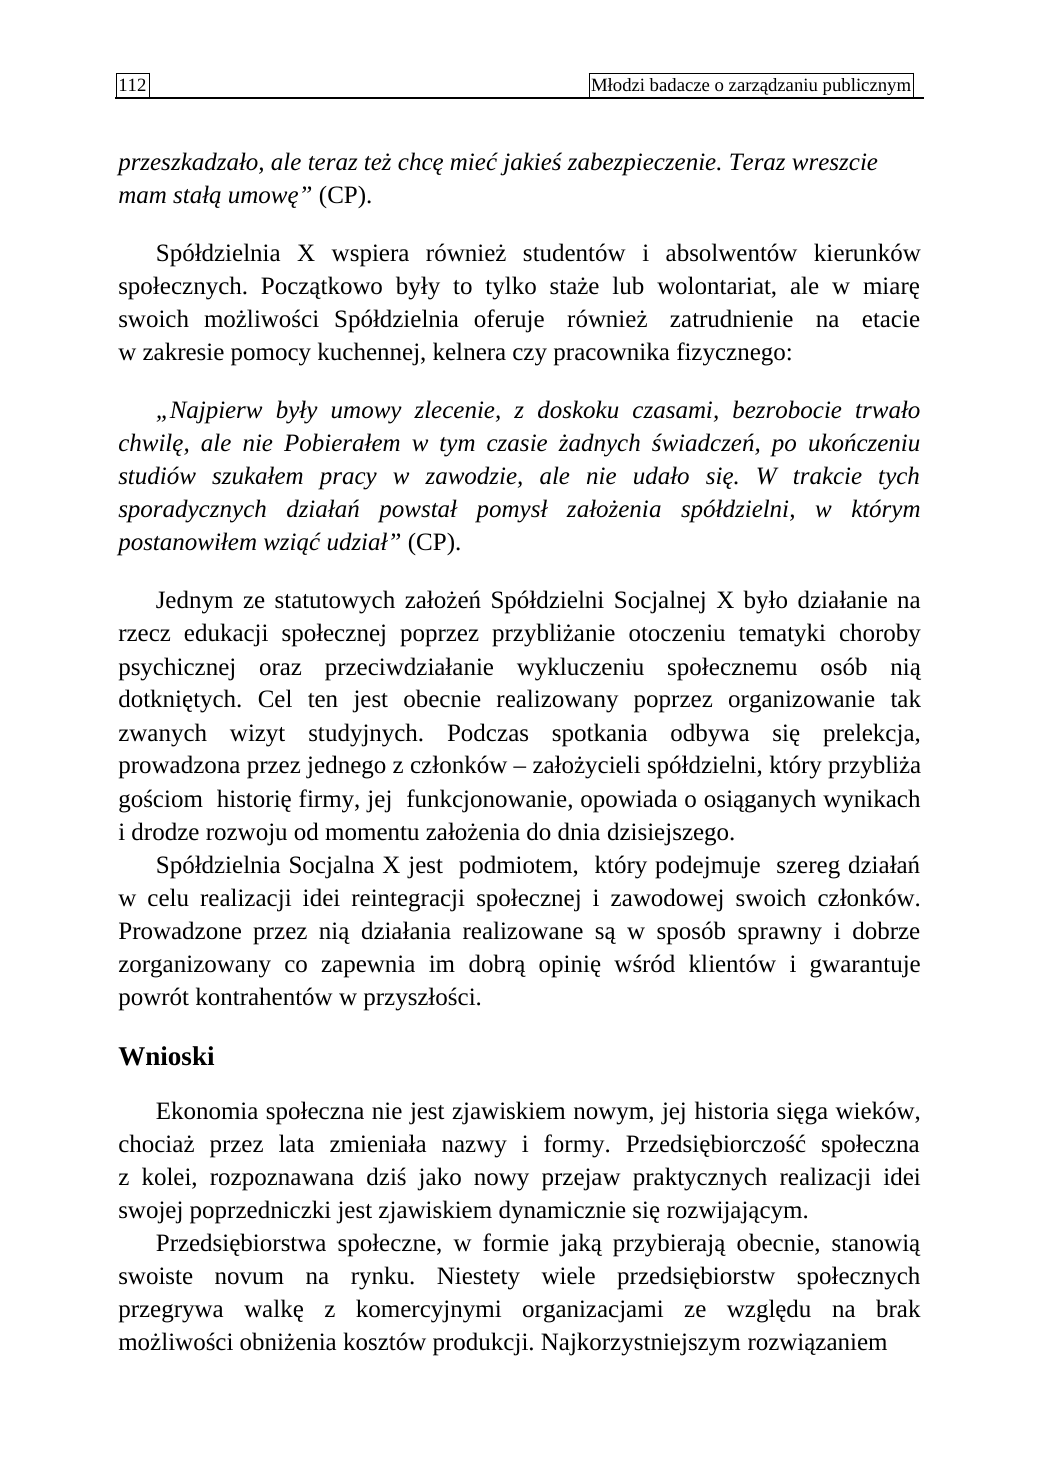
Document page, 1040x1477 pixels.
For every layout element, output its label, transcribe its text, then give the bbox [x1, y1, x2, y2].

text Ekonomia społeczna nie jest zjawiskiem nowym, jej historia sięga wieków, chociaż przez lata zmieniała nazwy i formy. Przedsiębiorczość społeczna z kolei, rozpoznawana dziś jako nowy przejaw praktycznych realizacji idei swojej poprzedniczki jest zjawiskiem dynamicznie się rozwijającym. [118, 1096, 921, 1224]
subtitle Wnioski [118, 1040, 933, 1072]
text Jednym ze statutowych założeń Spółdzielni Socjalnej X było działanie na rzecz edukacji społecznej poprzez przybliżanie otoczeniu tematyki choroby psychicznej oraz przeciwdziałanie wykluczeniu społecznemu osób nią dotkniętych. Cel ten jest obecnie realizowany poprzez organizowanie tak zwanych wizyt studyjnych. Podczas spotkania odbywa się prelekcja, prowadzona przez jednego z członków – założycieli spółdzielni, który przybliża gościom historię firmy, jej funkcjonowanie, opowiada o osiąganych wynikach i drodze rozwoju od momentu założenia do dnia dzisiejszego. [118, 586, 921, 845]
text przeszkadzało, ale teraz też chcę mieć jakieś zabezpieczenie. Teraz wreszcie mam stałą umowę” (CP). [118, 147, 898, 209]
text Spółdzielnia Socjalna X jest podmiotem, który podejmuje szereg działań w celu realizacji idei reintegracji społecznej i zawodowej swoich członków. Prowadzone przez nią działania realizowane są w sposób sprawny i dobrze zorganizowany co zapewnia im dobrą opinię wśród klientów i gwarantuje powrót kontrahentów w przyszłości. [118, 850, 921, 1011]
text Spółdzielnia X wspiera również studentów i absolwentów kierunków społecznych. Początkowo były to tylko staże lub wolontariat, ale w miarę swoich możliwości Spółdzielnia oferuje również zatrudnienie na etacie w zakresie pomocy kuchennej, kelnera czy pracownika fizycznego: [118, 238, 921, 366]
text „Najpierw były umowy zlecenie, z doskoku czasami, bezrobocie trwało chwilę, ale nie Pobierałem w tym czasie żadnych świadczeń, po ukończeniu studiów szukałem pracy w zawodzie, ale nie udało się. W trakcie tych sporadycznych działań powstał pomysł założenia spółdzielni, w którym postanowiłem wziąć udział” (CP). [118, 395, 921, 556]
text Przedsiębiorstwa społeczne, w formie jaką przybierają obecnie, stanowią swoiste novum na rynku. Niestety wiele przedsiębiorstw społecznych przegrywa walkę z komercyjnymi organizacjami ze względu na brak możliwości obniżenia kosztów produkcji. Najkorzystniejszym rozwiązaniem [118, 1228, 921, 1356]
